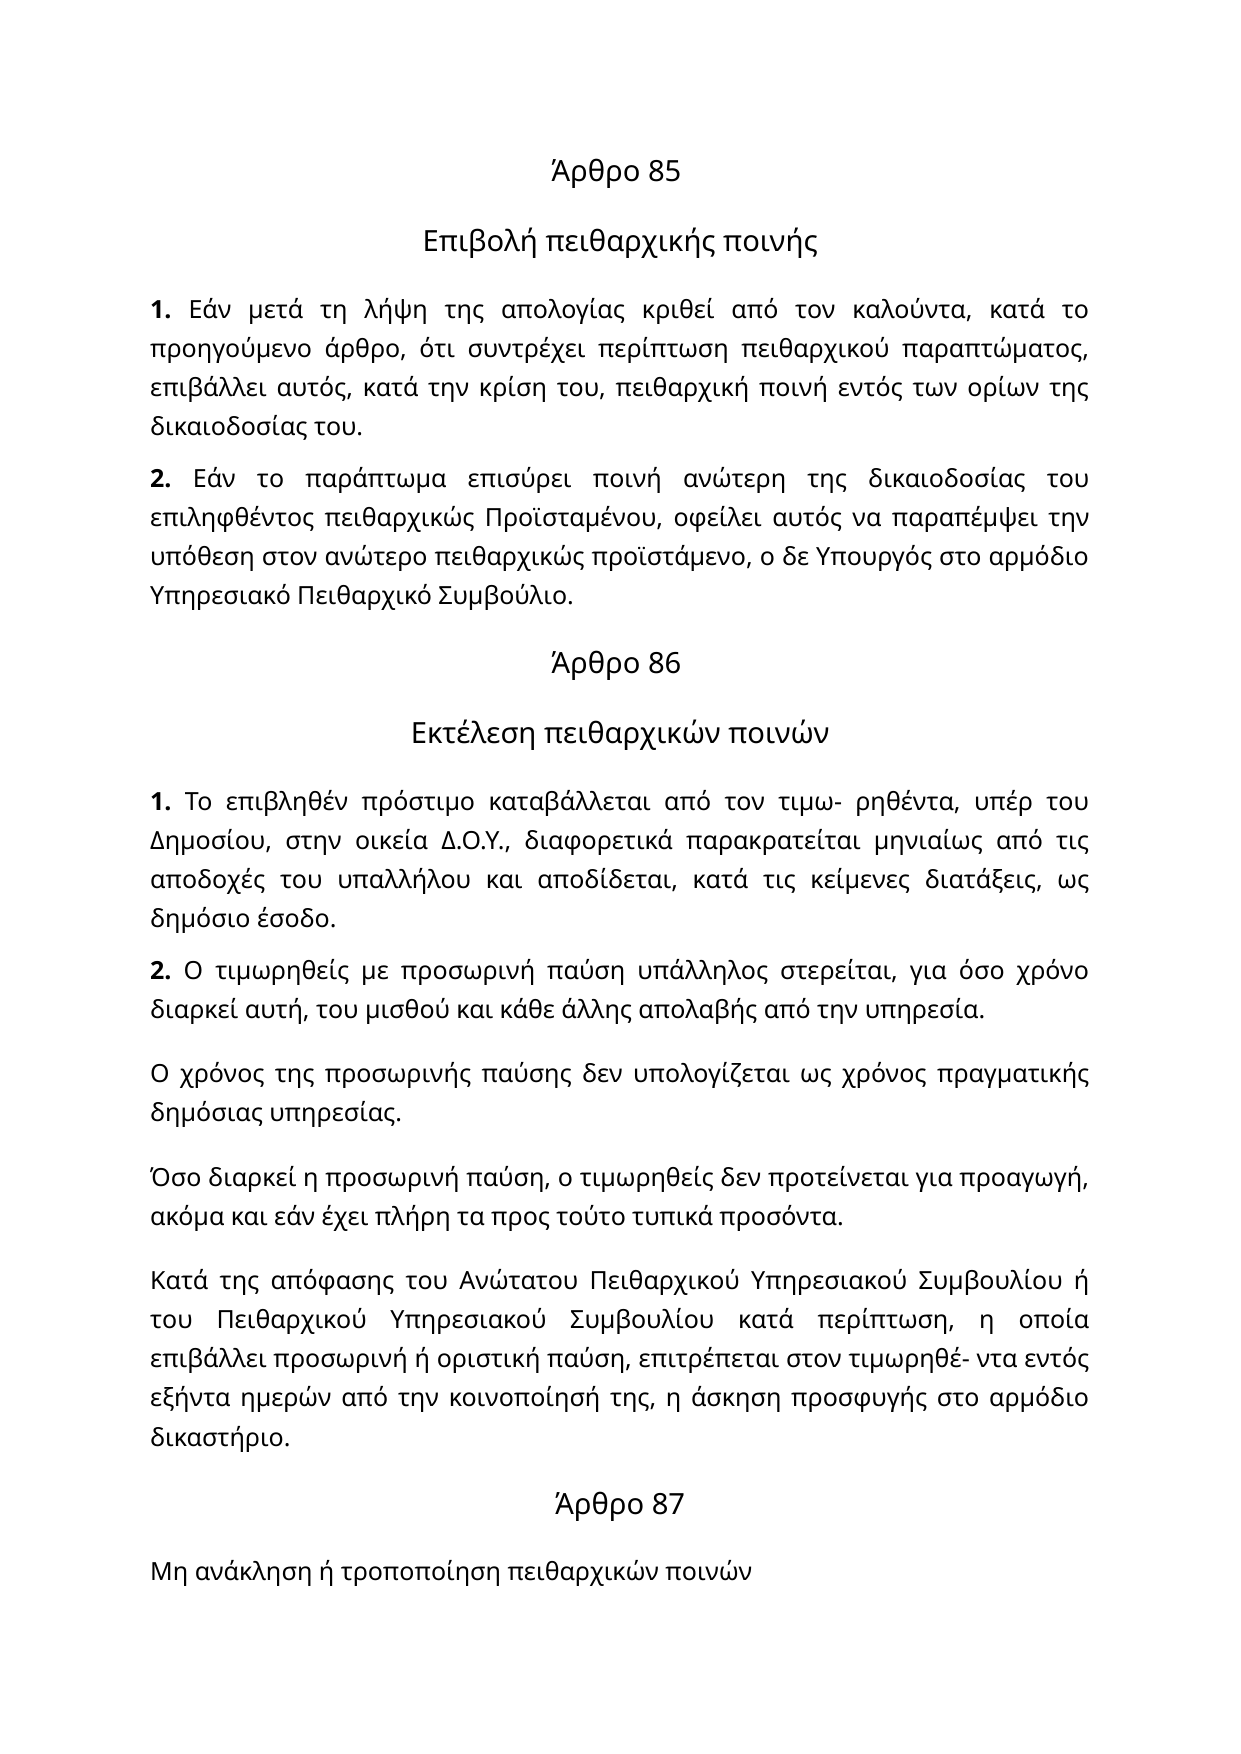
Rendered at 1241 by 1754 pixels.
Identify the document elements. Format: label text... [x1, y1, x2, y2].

text 2. Εάν το παράπτωμα επισύρει ποινή ανώτερη της δικαιοδοσίας του επιληφθέντος πειθαρχικώς Προϊσταμένου, οφείλει αυτός να παραπέμψει την υπόθεση στον ανώτερο πειθαρχικώς προϊστάμενο, ο δε Υπουργός στο αρμόδιο Υπηρεσιακό Πειθαρχικό Συμβούλιο. [150, 460, 1090, 612]
text Κατά της απόφασης του Ανώτατου Πειθαρχικού Υπηρεσιακού Συμβουλίου ή του Πειθαρχικού Υπηρεσιακού Συμβουλίου κατά περίπτωση, η οποία επιβάλλει προσωρινή ή οριστική παύση, επιτρέπεται στον τιμωρηθέ- ντα εντός εξήντα ημερών από την κοινοποίησή της, η άσκηση προσφυγής στο αρμόδιο δικαστήριο. [150, 1262, 1090, 1453]
text 1. Το επιβληθέν πρόστιμο καταβάλλεται από τον τιμω- ρηθέντα, υπέρ του Δημοσίου, στην οικεία Δ.Ο.Υ., διαφορετικά παρακρατείται μηνιαίως από τις αποδοχές του υπαλλήλου και αποδίδεται, κατά τις κείμενες διατάξεις, ως δημόσιο έσοδο. [150, 783, 1090, 935]
text Ο χρόνος της προσωρινής παύσης δεν υπολογίζεται ως χρόνος πραγματικής δημόσιας υπηρεσίας. [150, 1056, 1090, 1129]
subtitle Άρθρο 86 [150, 642, 1090, 682]
text 1. Εάν μετά τη λήψη της απολογίας κριθεί από τον καλούντα, κατά το προηγούμενο άρθρο, ότι συντρέχει περίπτωση πειθαρχικού παραπτώματος, επιβάλλει αυτός, κατά την κρίση του, πειθαρχική ποινή εντός των ορίων της δικαιοδοσίας του. [150, 291, 1090, 443]
text 2. Ο τιμωρηθείς με προσωρινή παύση υπάλληλος στερείται, για όσο χρόνο διαρκεί αυτή, του μισθού και κάθε άλλης απολαβής από την υπηρεσία. [150, 952, 1090, 1026]
subtitle Εκτέλεση πειθαρχικών ποινών [150, 713, 1090, 752]
subtitle Επιβολή πειθαρχικής ποινής [150, 221, 1090, 260]
text Μη ανάκληση ή τροποποίηση πειθαρχικών ποινών [150, 1554, 1090, 1588]
subtitle Άρθρο 87 [150, 1483, 1090, 1523]
subtitle Άρθρο 85 [150, 150, 1090, 190]
text Όσο διαρκεί η προσωρινή παύση, ο τιμωρηθείς δεν προτείνεται για προαγωγή, ακόμα και εάν έχει πλήρη τα προς τούτο τυπικά προσόντα. [150, 1159, 1090, 1232]
